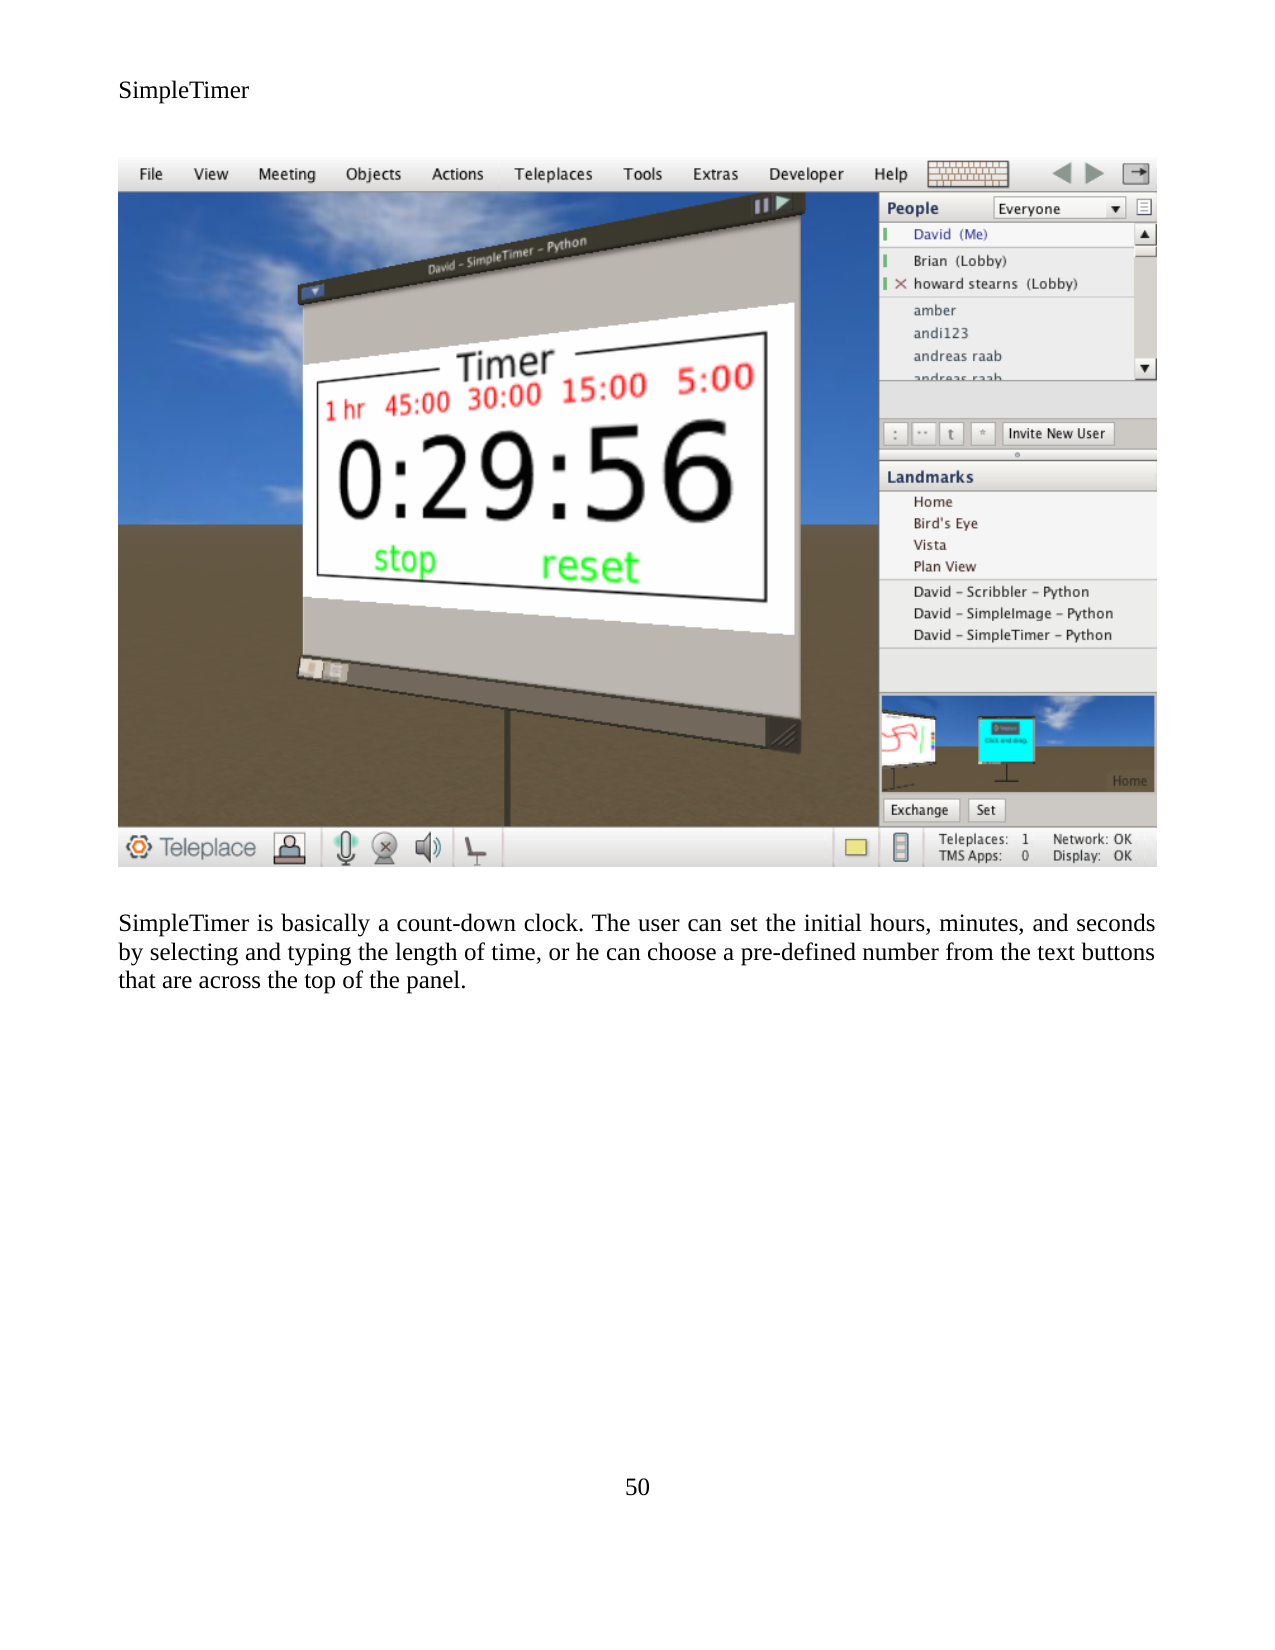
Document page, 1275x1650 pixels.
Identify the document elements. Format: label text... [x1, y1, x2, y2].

text SimpleTimer is basically a count-down clock. The user can set the initial hours, minutes, and seconds by selecting and typing the length of time, or he can choose a pre-defined number from the text buttons that are across the top of the panel. [118, 908, 1157, 994]
text SimpleTimer [118, 75, 1157, 104]
